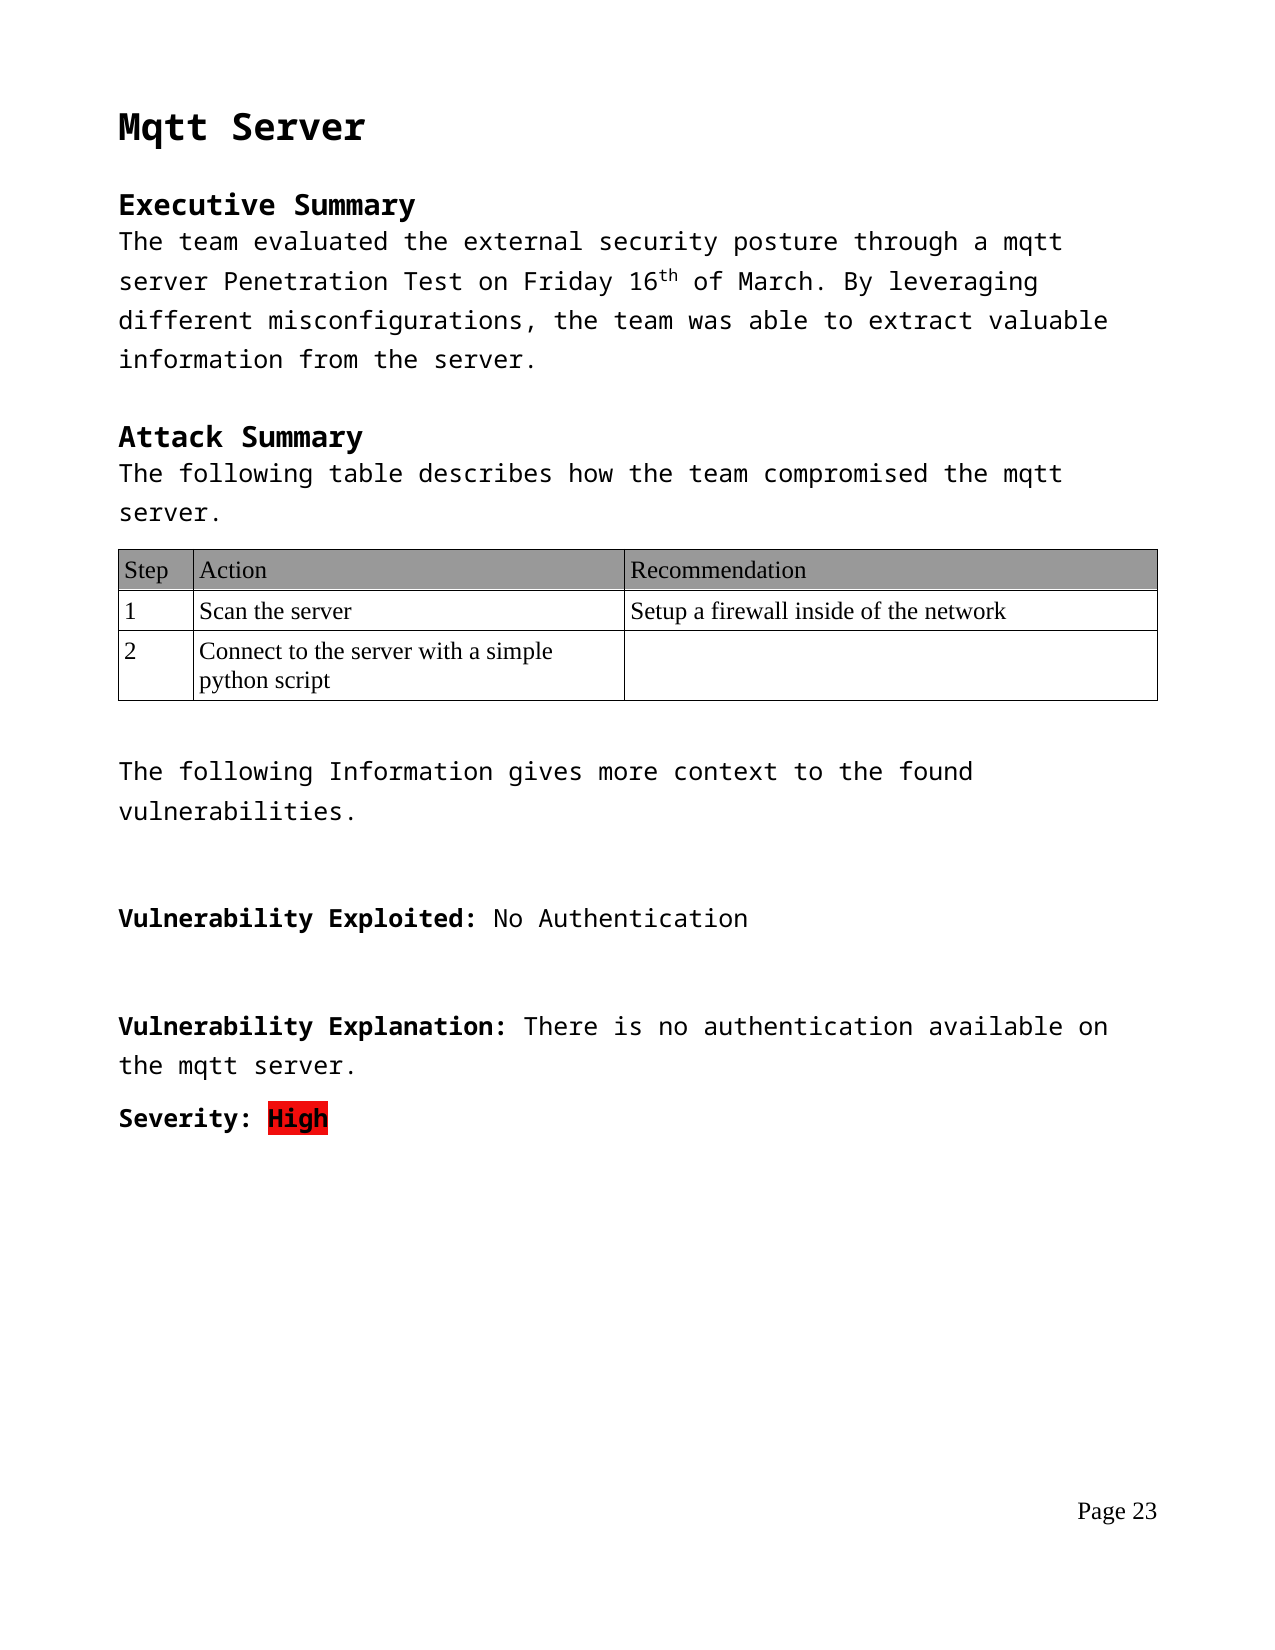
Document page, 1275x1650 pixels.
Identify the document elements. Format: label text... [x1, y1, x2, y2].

table_cell [625, 631, 1157, 700]
table_header Action [194, 550, 624, 589]
subtitle Mqtt Server [118, 100, 1157, 151]
text Vulnerability Explanation: There is no authentication available on the mqtt server. [118, 1008, 1157, 1081]
table_cell Setup a firewall inside of the network [625, 591, 1157, 630]
table_header Recommendation [625, 550, 1157, 589]
subtitle Executive Summary [118, 184, 1157, 224]
text The following table describes how the team compromised the mqtt server. [118, 456, 1157, 529]
table_cell Scan the server [194, 591, 624, 630]
text Vulnerability Exploited: No Authentication [118, 901, 1157, 935]
text The following Information gives more context to the found vulnerabilities. [118, 754, 1157, 827]
table_cell Connect to the server with a simple python script [194, 631, 624, 700]
table_cell 1 [119, 591, 193, 630]
text Severity: High [118, 1101, 1157, 1135]
text The team evaluated the external security posture through a mqtt server Penetration Test on Friday 16th of March. By leveraging different misconfigurations, the team was able to extract valuable information from the server. [118, 224, 1157, 376]
subtitle Attack Summary [118, 416, 1157, 456]
table_header Step [119, 550, 193, 589]
table_cell 2 [119, 631, 193, 700]
